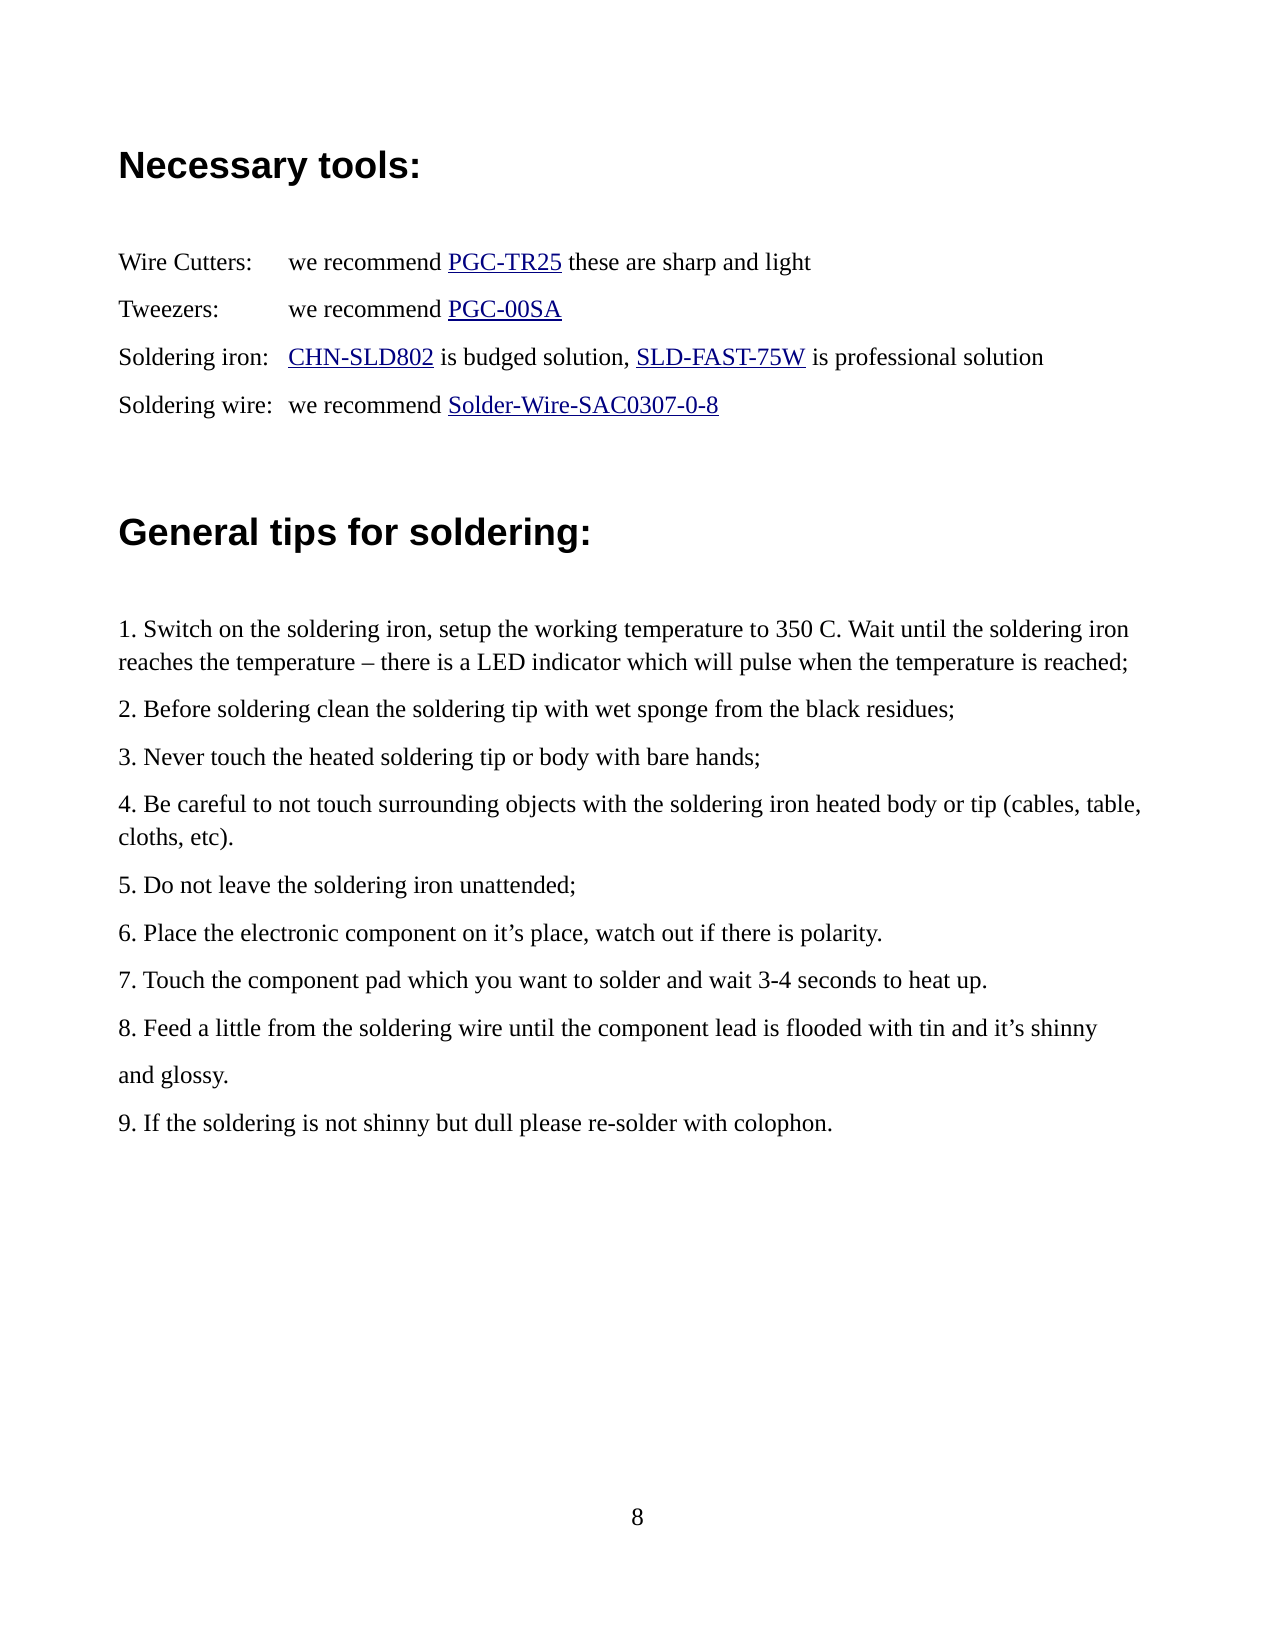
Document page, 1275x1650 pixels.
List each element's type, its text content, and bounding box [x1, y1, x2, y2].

text 7. Touch the component pad which you want to solder and wait 3-4 seconds to heat up. [118, 965, 1157, 994]
text 3. Never touch the heated soldering tip or body with bare hands; [118, 742, 1157, 771]
text 6. Place the electronic component on it’s place, watch out if there is polarity. [118, 918, 1157, 946]
text and glossy. [118, 1061, 1157, 1089]
subtitle Necessary tools: [118, 143, 1157, 187]
text Soldering wire: we recommend Solder-Wire-SAC0307-0-8 [118, 390, 1157, 418]
text Wire Cutters: we recommend PGC-TR25 these are sharp and light [118, 247, 1157, 276]
text Tweezers: we recommend PGC-00SA [118, 294, 1157, 323]
subtitle General tips for soldering: [118, 510, 1157, 553]
text 2. Before soldering clean the soldering tip with wet sponge from the black residues; [118, 694, 1157, 723]
text 5. Do not leave the soldering iron unattended; [118, 870, 1157, 899]
text 9. If the soldering is not shinny but dull please re-solder with colophon. [118, 1108, 1157, 1137]
text Soldering iron: CHN-SLD802 is budged solution, SLD-FAST-75W is professional solution [118, 342, 1157, 371]
text 8. Feed a little from the soldering wire until the component lead is flooded with tin and it’s shinny [118, 1013, 1157, 1042]
text 1. Switch on the soldering iron, setup the working temperature to 350 C. Wait until the soldering iron reaches the temperature – there is a LED indicator which will pulse when the temperature is reached; [118, 614, 1157, 675]
text 4. Be careful to not touch surrounding objects with the soldering iron heated body or tip (cables, table, cloths, etc). [118, 789, 1157, 851]
